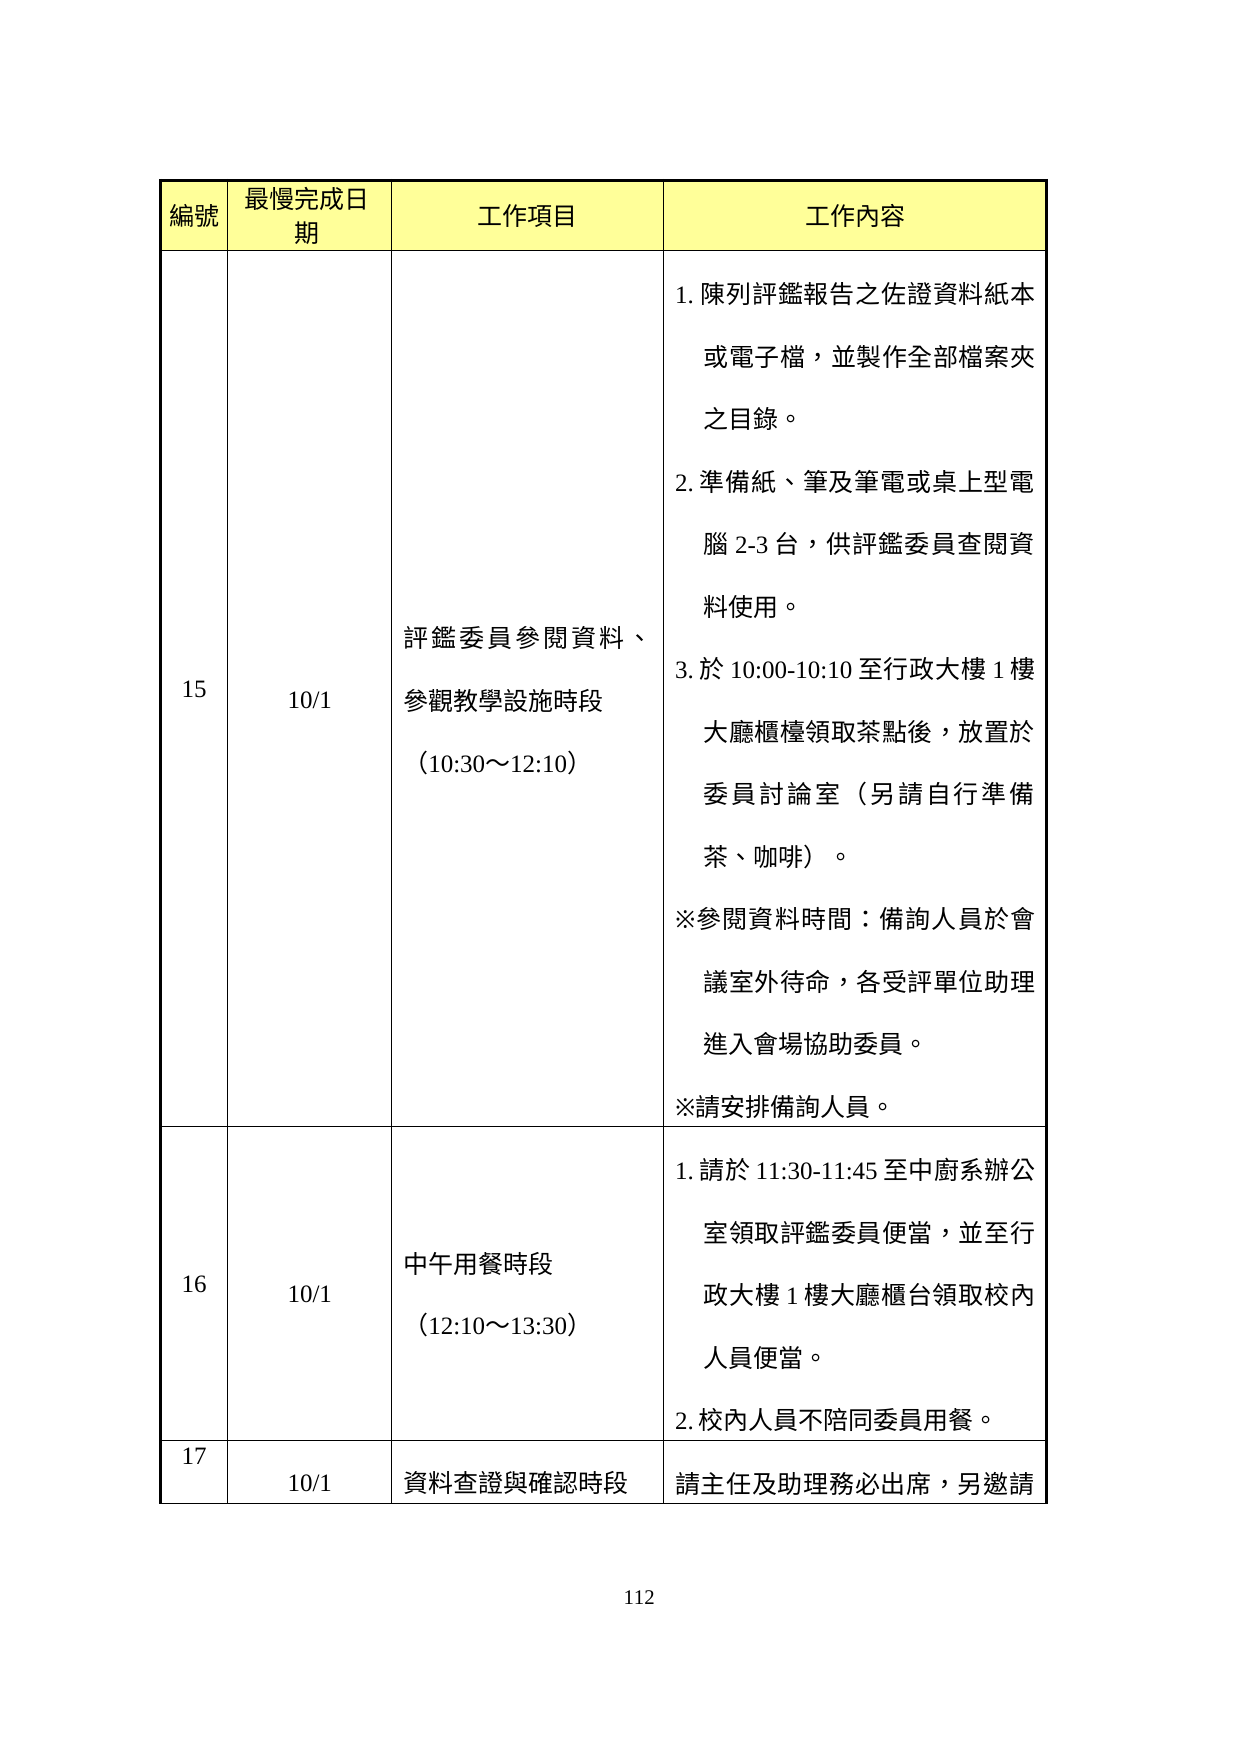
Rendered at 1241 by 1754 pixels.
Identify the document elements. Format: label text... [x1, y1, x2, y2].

table_cell 請主任及助理務必出席，另邀請 [664, 1441, 1045, 1503]
table_header 工作項目 [392, 182, 663, 250]
table_cell 10/1 [228, 1127, 391, 1440]
table_cell 資料查證與確認時段 [392, 1441, 663, 1503]
table_cell 1. 請於11:30-11:45至中廚系辦公室領取評鑑委員便當，並至行政大樓1樓大廳櫃台領取校內人員便當。 2. 校內人員不陪同委員用餐。 [664, 1127, 1045, 1440]
table_header 工作內容 [664, 182, 1045, 250]
table_cell 15 [162, 251, 227, 1126]
table_cell 17 [162, 1441, 227, 1503]
table_cell 1. 陳列評鑑報告之佐證資料紙本或電子檔，並製作全部檔案夾之目錄。 2. 準備紙、筆及筆電或桌上型電腦2-3台，供評鑑委員查閱資料使用。 3. 於10:00-10:10至行政大樓1樓大廳櫃檯領取茶點後，放置於委員討論室（另請自行準備茶、咖啡）。 ※參閱資料時間：備詢人員於會議室外待命，各受評單位助理進入會場協助委員。 ※請安排備詢人員。 [664, 251, 1045, 1126]
table_cell 10/1 [228, 251, 391, 1126]
table_cell 中午用餐時段 （12:10～13:30） [392, 1127, 663, 1440]
table_cell 16 [162, 1127, 227, 1440]
table_header 編號 [162, 182, 227, 250]
table_cell 10/1 [228, 1441, 391, 1503]
table_header 最慢完成日期 [228, 182, 391, 250]
table_cell 評鑑委員參閱資料、參觀教學設施時段 （10:30～12:10） [392, 251, 663, 1126]
